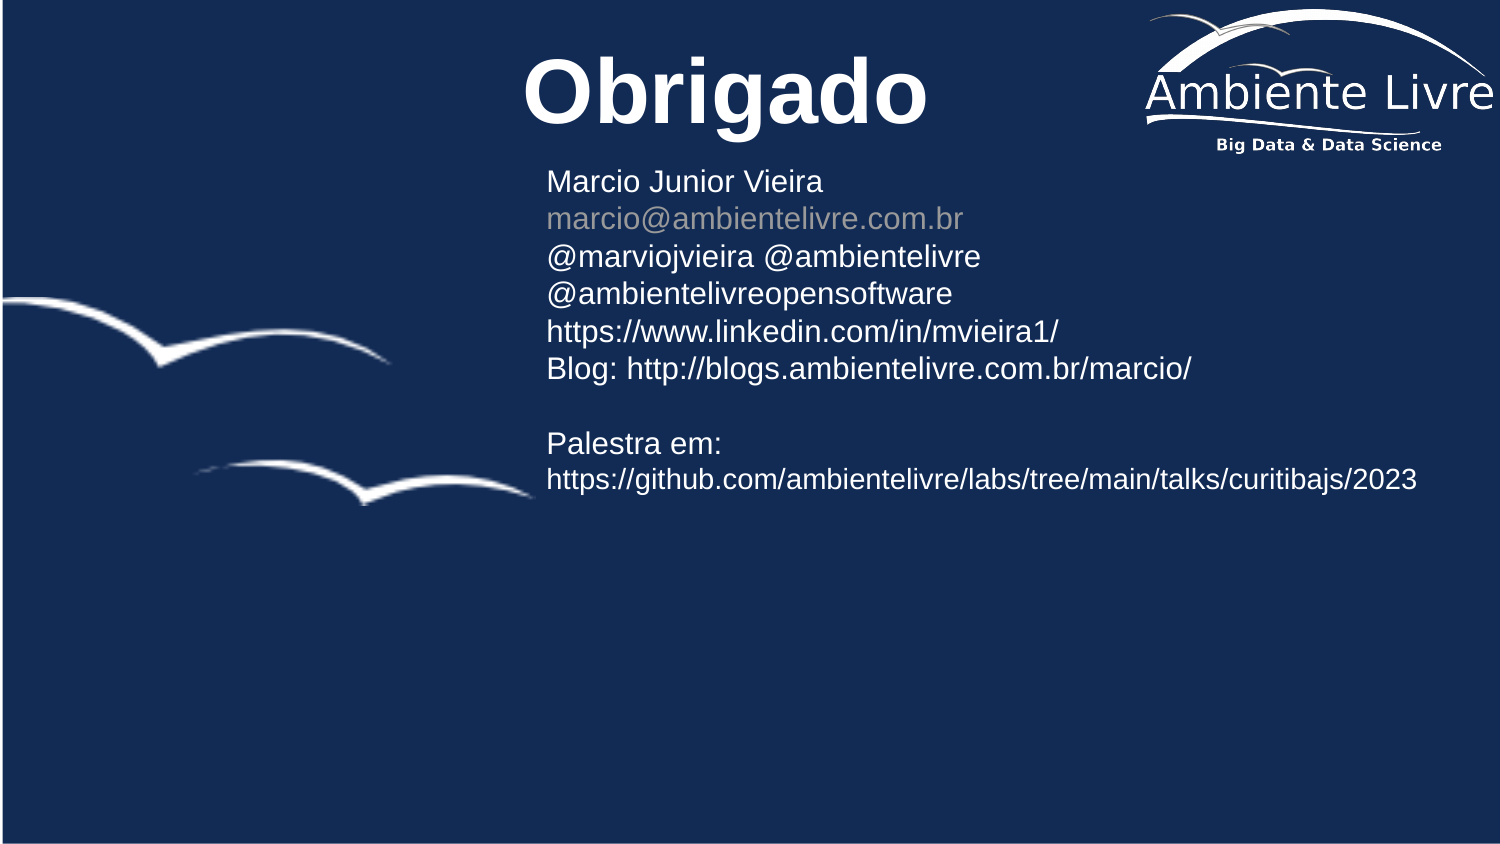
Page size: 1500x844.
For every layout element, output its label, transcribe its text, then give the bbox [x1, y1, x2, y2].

picture [1145, 9, 1493, 154]
title Obrigado [507, 23, 1453, 142]
text_box Marcio Junior Vieira marcio@ambientelivre.com.br @marviojvieira @ambientelivre @ambientelivreopensoftware https://www.linkedin.com/in/mvieira1/ Blog: http://blogs.ambientelivre.com.br/marcio/ Palestra em: https://github.com/ambientelivre/labs/tree/main/talks/curitibajs/2023 [531, 153, 1489, 504]
picture [0, 297, 536, 506]
